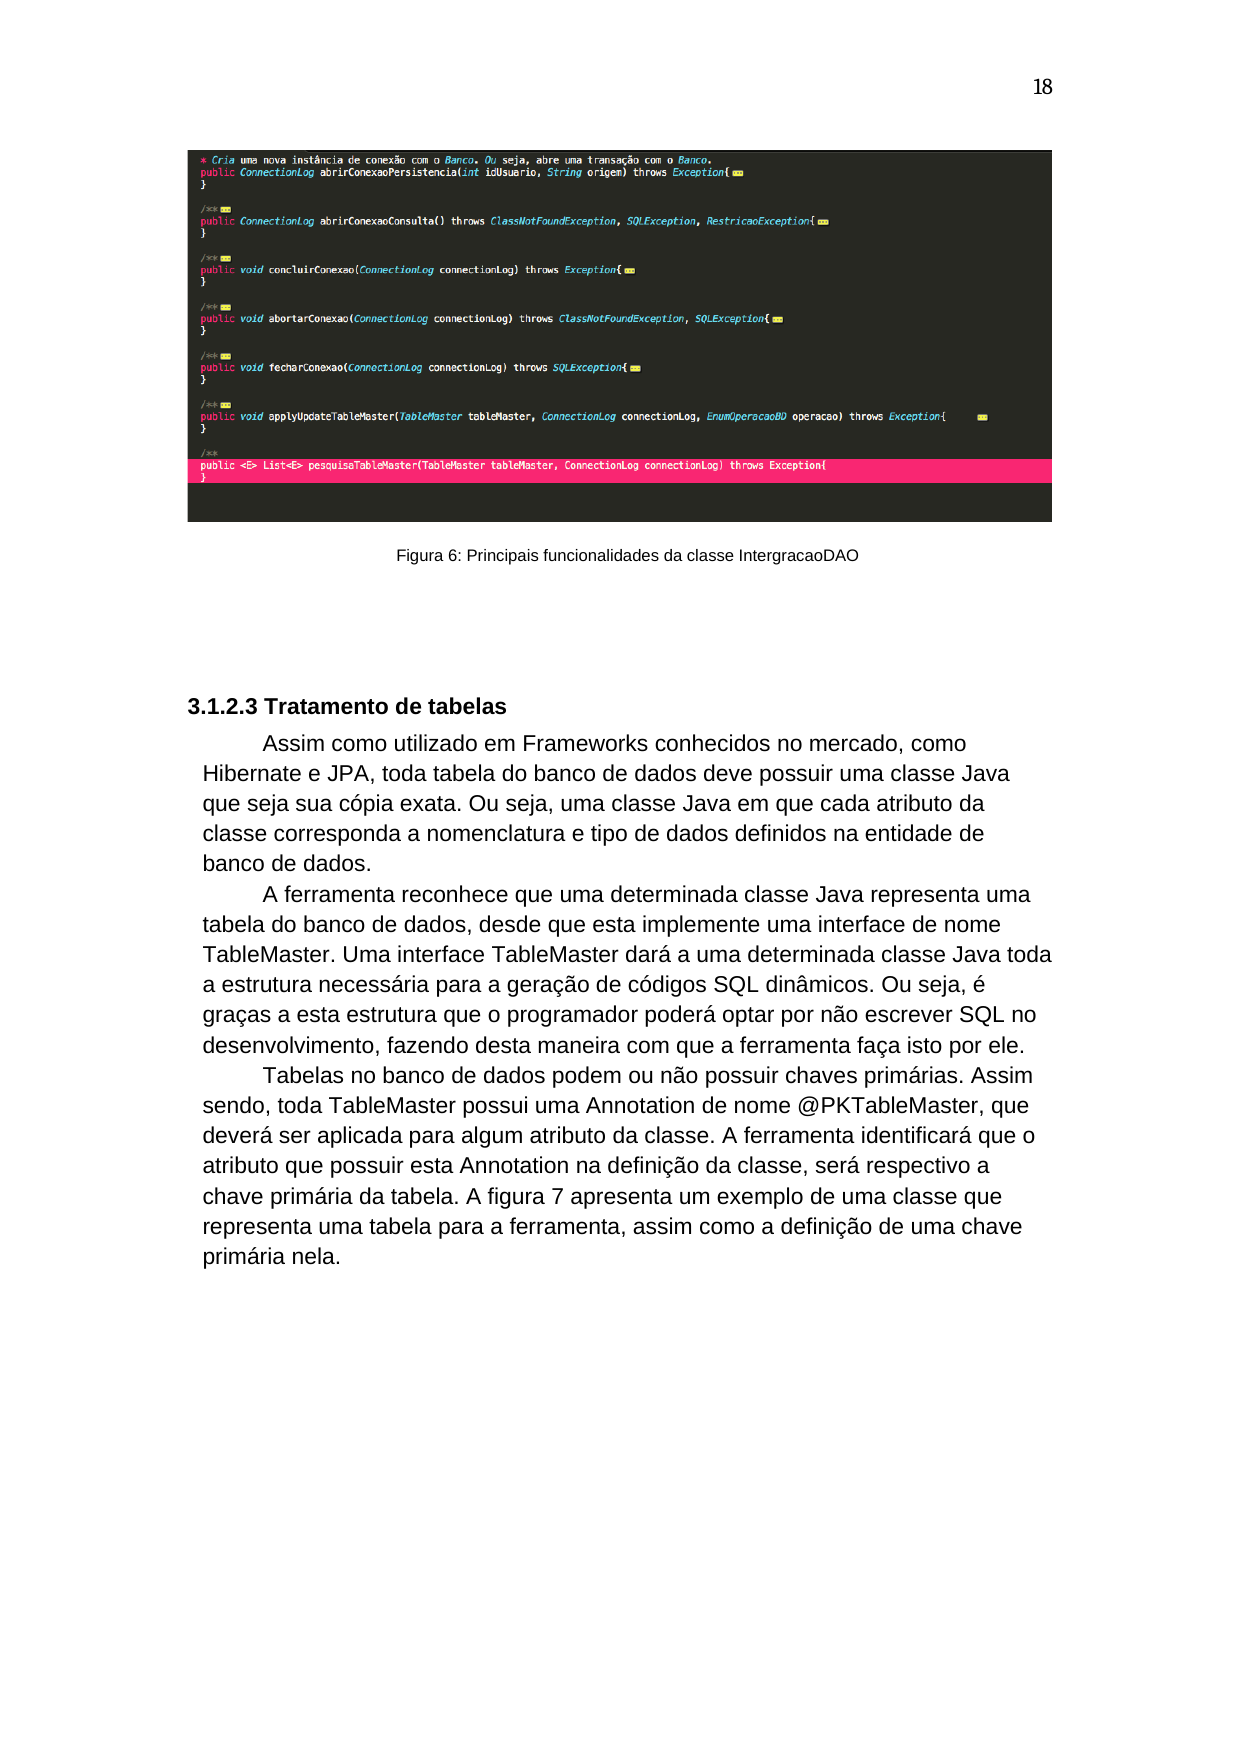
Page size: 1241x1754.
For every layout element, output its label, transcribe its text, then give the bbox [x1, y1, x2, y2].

subtitle 3.1.2.3 Tratamento de tabelas [187, 693, 1053, 719]
list A ferramenta reconhece que uma determinada classe Java representa uma tabela do banco de dados, desde que esta implemente uma interface de nome TableMaster. Uma interface TableMaster dará a uma determinada classe Java toda a estrutura necessária para a geração de códigos SQL dinâmicos. Ou seja, é graças a esta estrutura que o programador poderá optar por não escrever SQL no desenvolvimento, fazendo desta maneira com que a ferramenta faça isto por ele. [202, 881, 1053, 1058]
picture [187, 150, 1052, 522]
list Assim como utilizado em Frameworks conhecidos no mercado, como Hibernate e JPA, toda tabela do banco de dados deve possuir uma classe Java que seja sua cópia exata. Ou seja, uma classe Java em que cada atributo da classe corresponda a nomenclatura e tipo de dados definidos na entidade de banco de dados. [202, 729, 1053, 877]
list Figura 6: Principais funcionalidades da classe IntergracaoDAO [202, 546, 1053, 565]
list Tabelas no banco de dados podem ou não possuir chaves primárias. Assim sendo, toda TableMaster possui uma Annotation de nome @PKTableMaster, que deverá ser aplicada para algum atributo da classe. A ferramenta identificará que o atributo que possuir esta Annotation na definição da classe, será respectivo a chave primária da tabela. A figura 7 apresenta um exemplo de uma classe que representa uma tabela para a ferramenta, assim como a definição de uma chave primária nela. [202, 1062, 1053, 1269]
